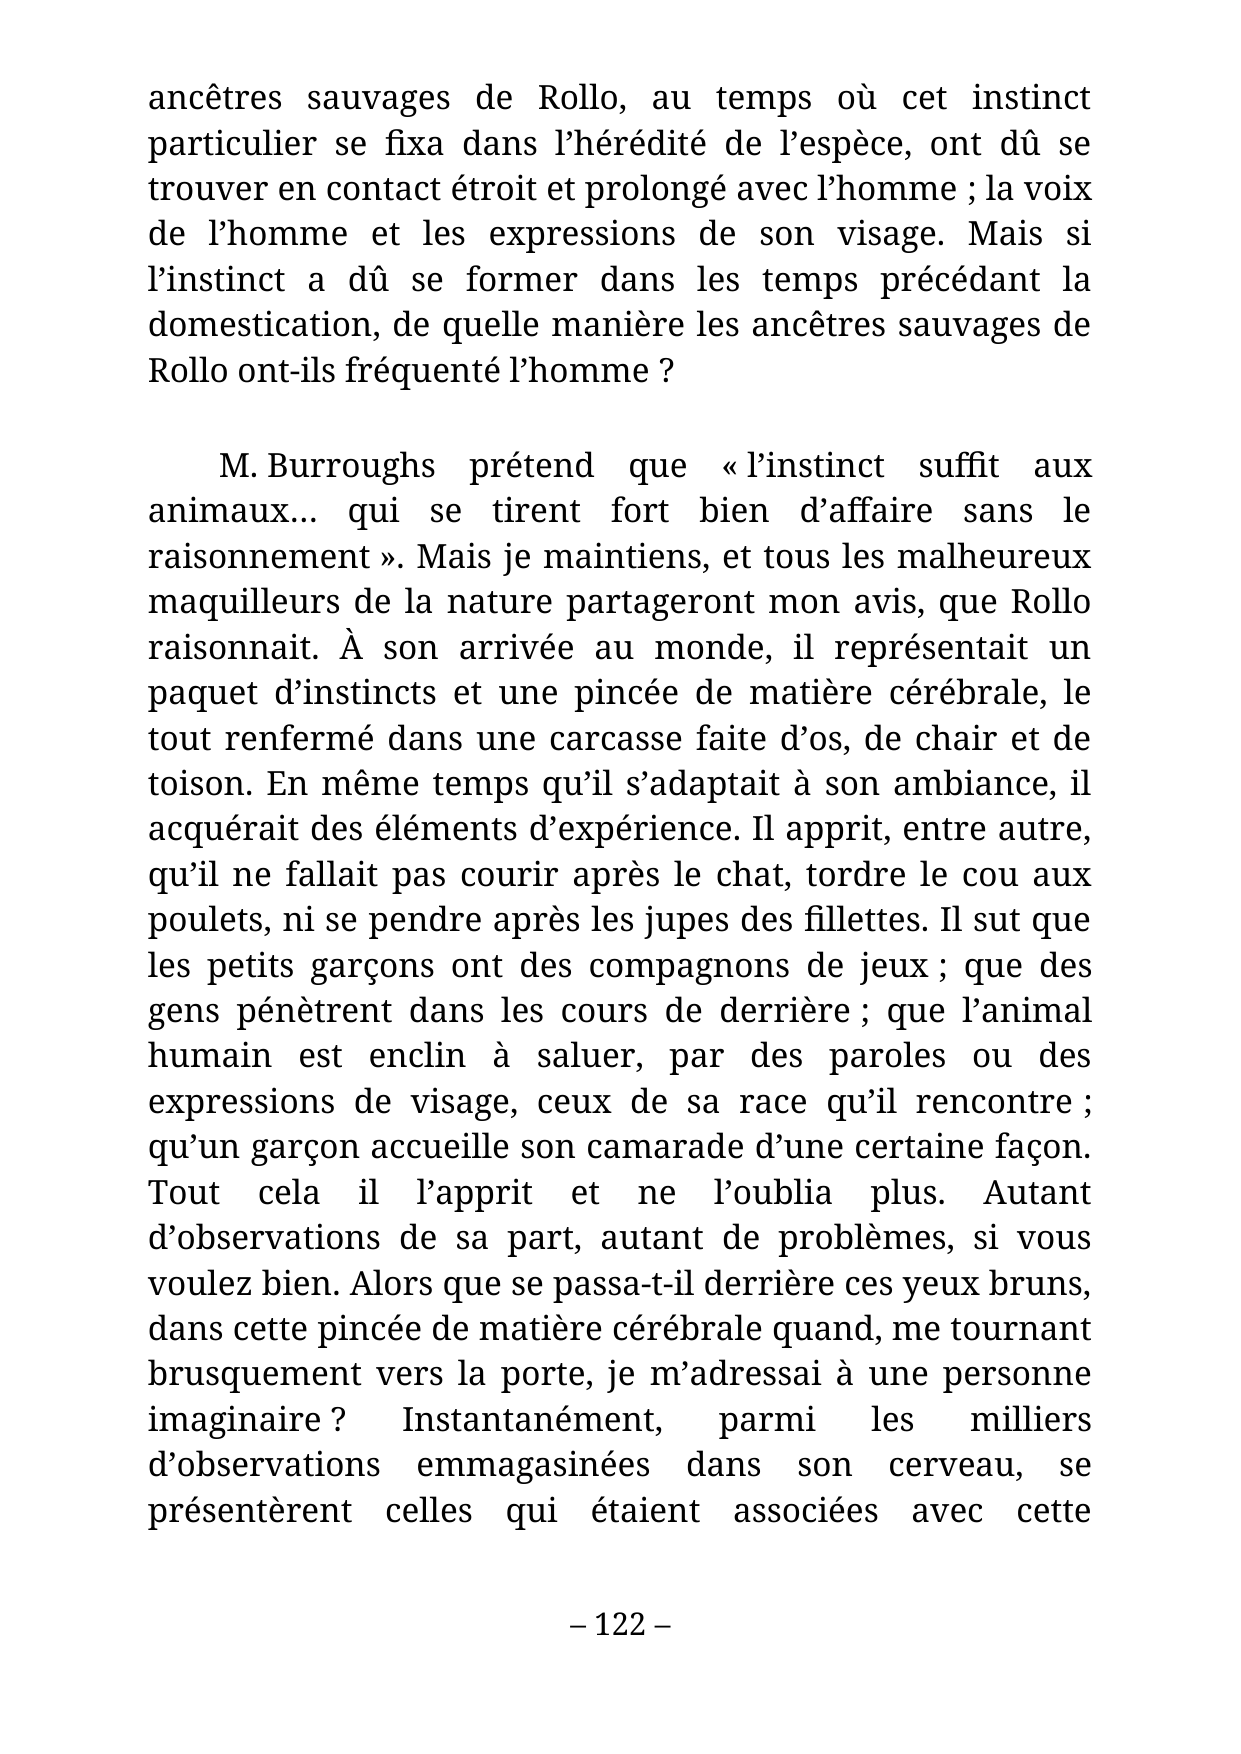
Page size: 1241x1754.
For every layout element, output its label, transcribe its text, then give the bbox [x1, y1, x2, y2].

text M. Burroughs prétend que « l’instinct suffit aux animaux… qui se tirent fort bien d’affaire sans le raisonnement ». Mais je maintiens, et tous les malheureux maquilleurs de la nature partageront mon avis, que Rollo raisonnait. À son arrivée au monde, il représentait un paquet d’instincts et une pincée de matière cérébrale, le tout renfermé dans une carcasse faite d’os, de chair et de toison. En même temps qu’il s’adaptait à son ambiance, il acquérait des éléments d’expérience. Il apprit, entre autre, qu’il ne fallait pas courir après le chat, tordre le cou aux poulets, ni se pendre après les jupes des fillettes. Il sut que les petits garçons ont des compagnons de jeux ; que des gens pénètrent dans les cours de derrière ; que l’animal humain est enclin à saluer, par des paroles ou des expressions de visage, ceux de sa race qu’il rencontre ; qu’un garçon accueille son camarade d’une certaine façon. Tout cela il l’apprit et ne l’oublia plus. Autant d’observations de sa part, autant de problèmes, si vous voulez bien. Alors que se passa-t-il derrière ces yeux bruns, dans cette pincée de matière cérébrale quand, me tournant brusquement vers la porte, je m’adressai à une personne imaginaire ? Instantanément, parmi les milliers d’observations emmagasinées dans son cerveau, se présentèrent celles qui étaient associées avec cette [148, 442, 1092, 1532]
text ancêtres sauvages de Rollo, au temps où cet instinct particulier se fixa dans l’hérédité de l’espèce, ont dû se trouver en contact étroit et prolongé avec l’homme ; la voix de l’homme et les expressions de son visage. Mais si l’instinct a dû se former dans les temps précédant la domestication, de quelle manière les ancêtres sauvages de Rollo ont-ils fréquenté l’homme ? [148, 74, 1092, 392]
